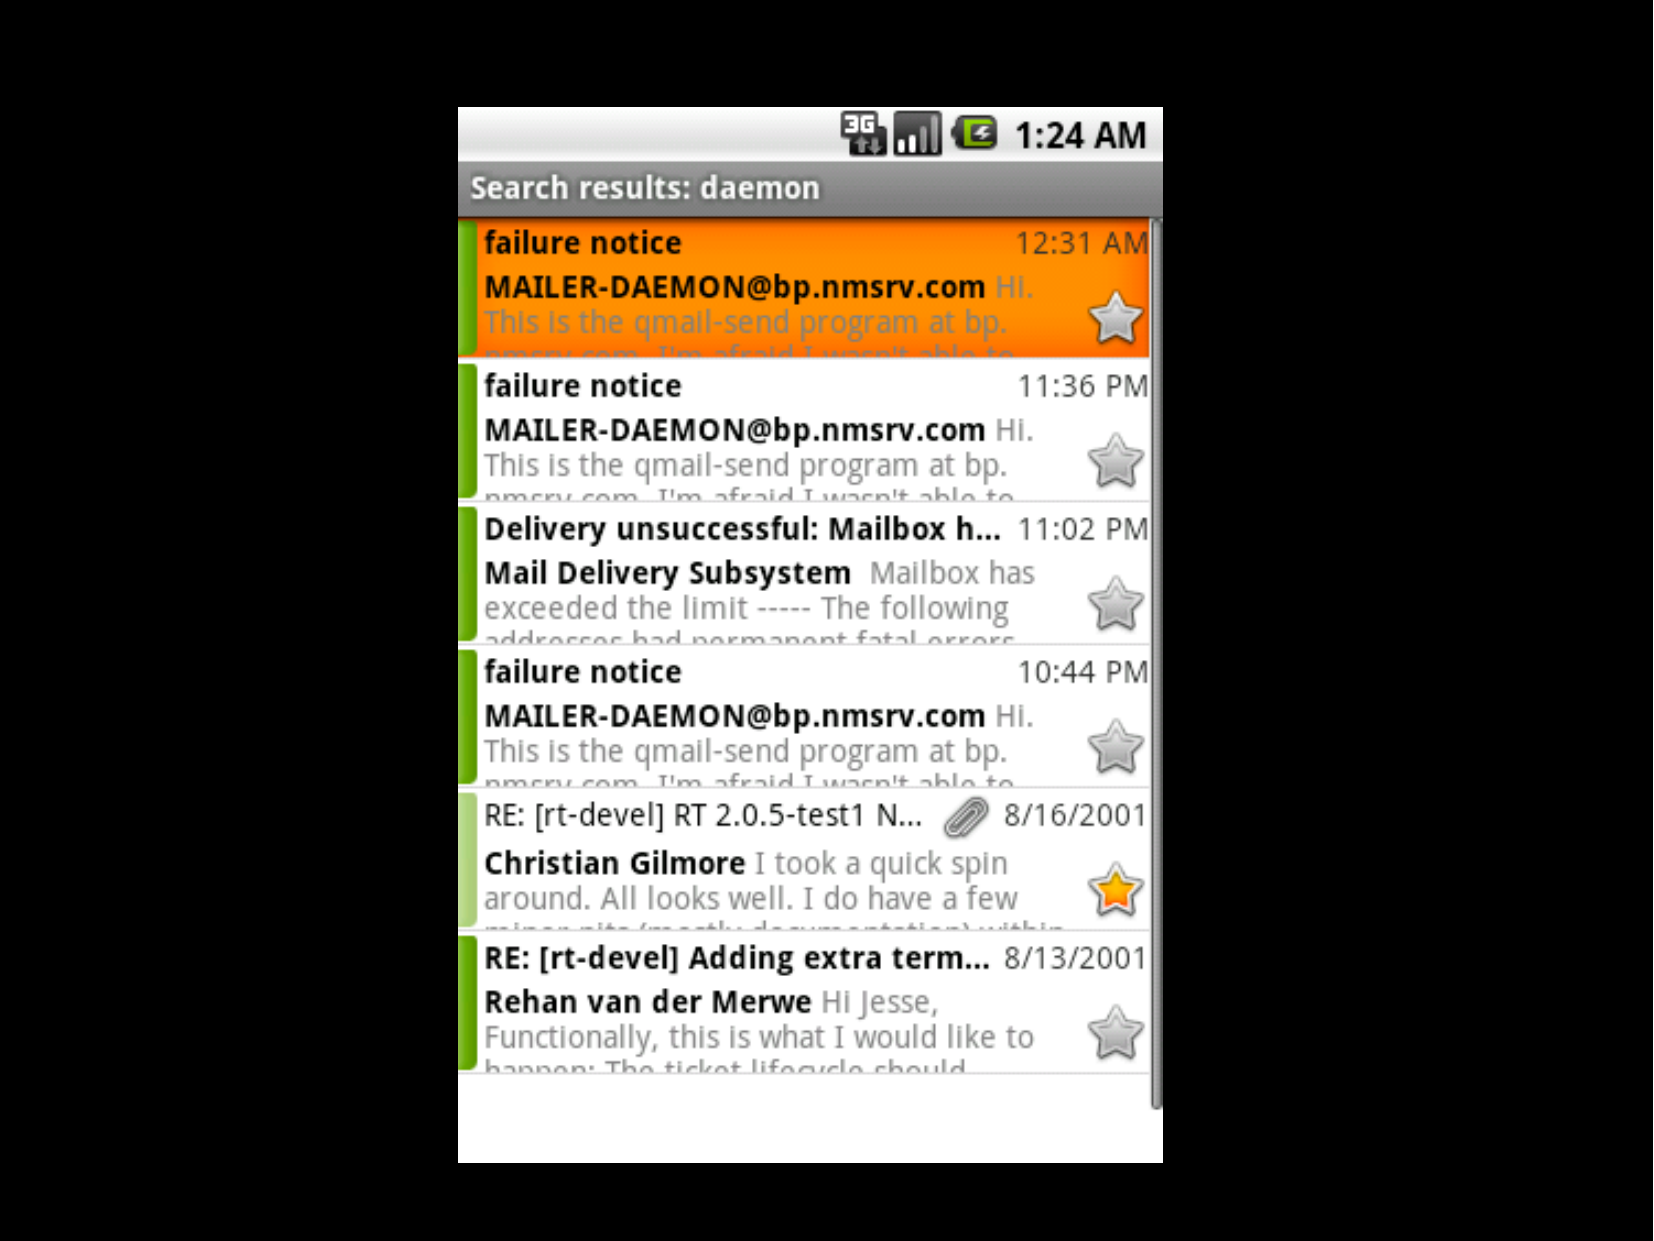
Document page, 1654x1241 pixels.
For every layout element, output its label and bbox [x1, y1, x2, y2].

picture [458, 107, 1163, 1163]
